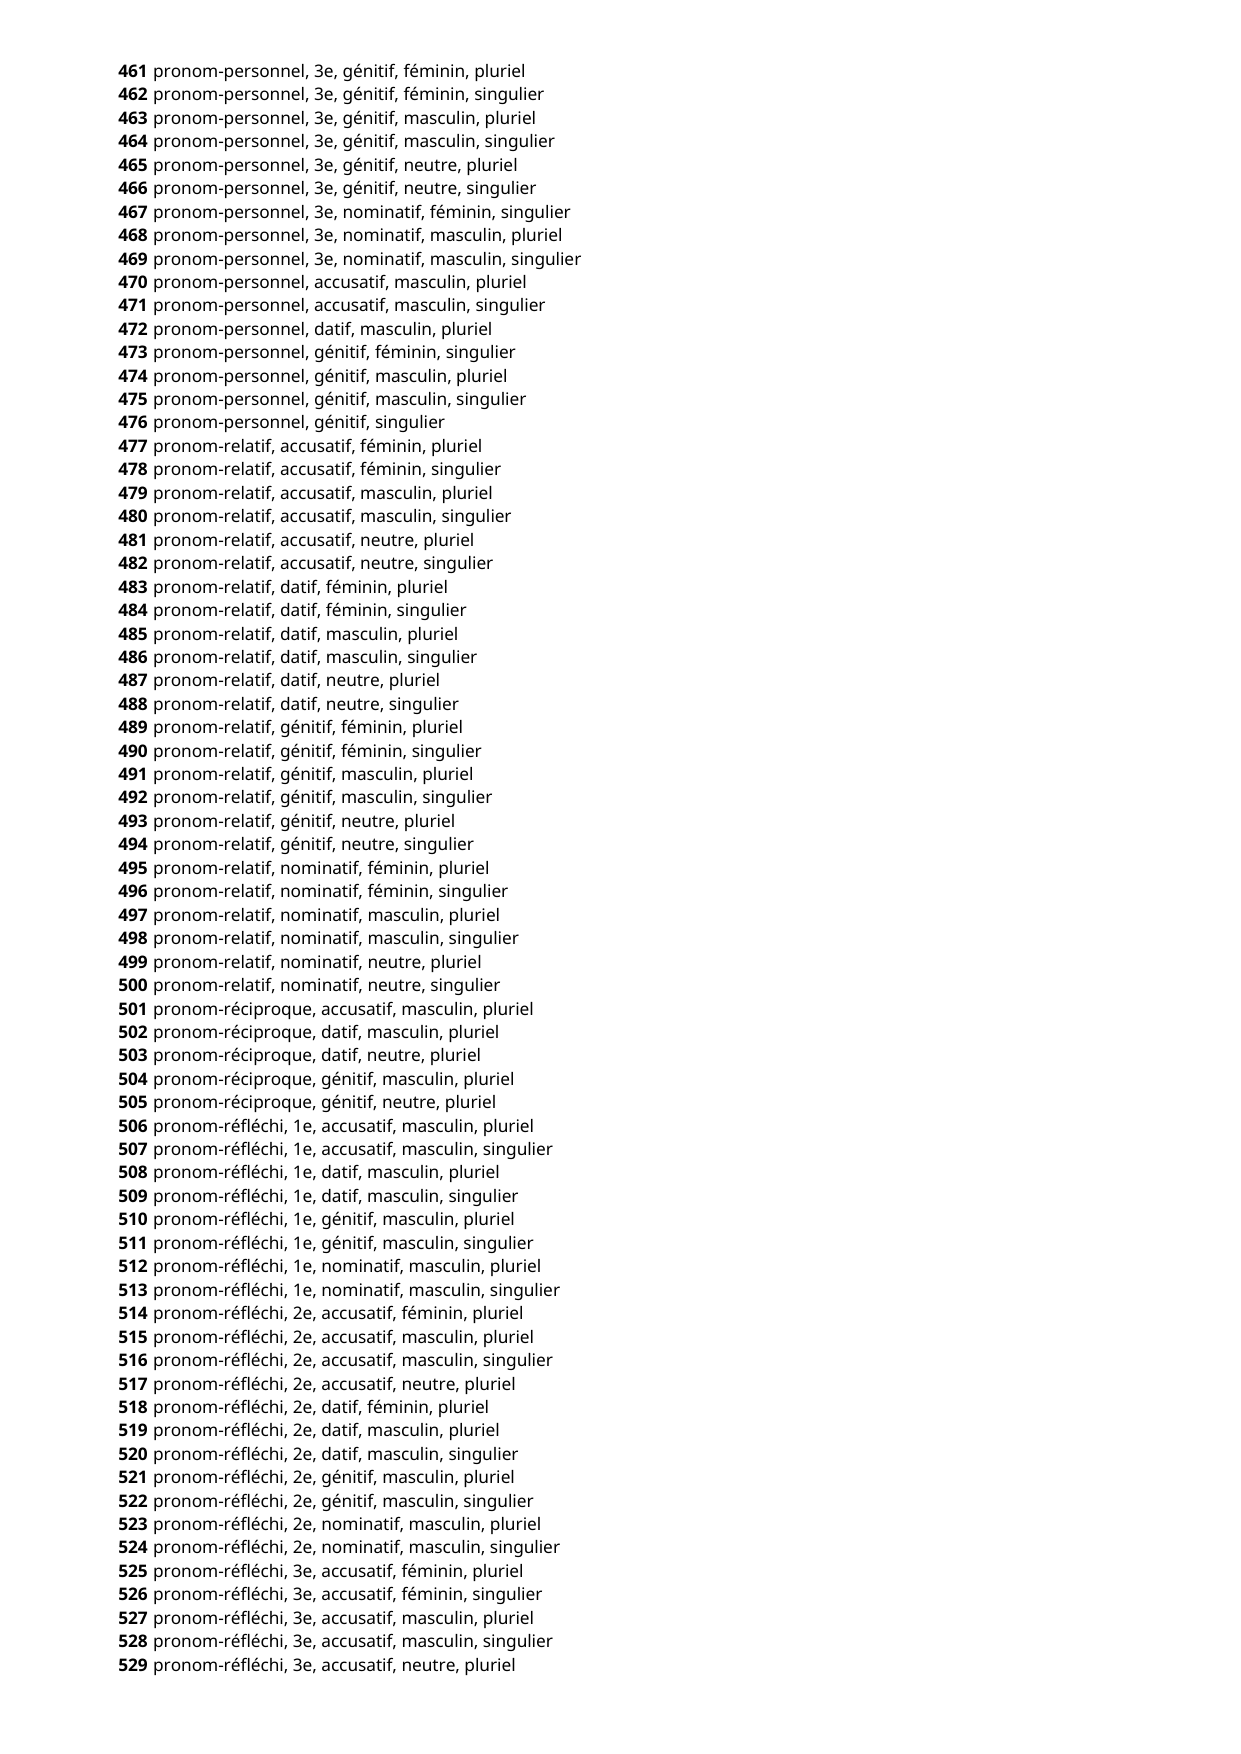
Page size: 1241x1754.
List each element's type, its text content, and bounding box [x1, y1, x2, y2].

table_cell 481 [118, 528, 153, 551]
table_cell 496 [118, 879, 153, 903]
table_cell 506 [118, 1114, 153, 1137]
table_cell pronom-réfléchi, 3e, accusatif, masculin, singulier [153, 1629, 1240, 1653]
table_cell 479 [118, 481, 153, 504]
table_cell 498 [118, 926, 153, 950]
table_cell pronom-relatif, accusatif, neutre, pluriel [153, 528, 1240, 551]
table_cell pronom-personnel, génitif, féminin, singulier [153, 340, 1240, 364]
table_cell 527 [118, 1606, 153, 1629]
table_cell pronom-réfléchi, 2e, accusatif, masculin, singulier [153, 1348, 1240, 1372]
table_cell 518 [118, 1395, 153, 1418]
table_cell 470 [118, 270, 153, 293]
table_cell 508 [118, 1161, 153, 1184]
table_cell pronom-réfléchi, 1e, datif, masculin, pluriel [153, 1161, 1240, 1184]
table_cell 505 [118, 1090, 153, 1114]
table_cell pronom-réfléchi, 2e, datif, féminin, pluriel [153, 1395, 1240, 1418]
table_cell pronom-réfléchi, 3e, accusatif, neutre, pluriel [153, 1653, 1240, 1676]
table_cell pronom-relatif, nominatif, féminin, pluriel [153, 856, 1240, 879]
table_cell pronom-réfléchi, 2e, nominatif, masculin, singulier [153, 1536, 1240, 1559]
table_cell pronom-réfléchi, 1e, génitif, masculin, pluriel [153, 1208, 1240, 1231]
table_cell 495 [118, 856, 153, 879]
table_cell 489 [118, 715, 153, 739]
table_cell pronom-personnel, 3e, génitif, neutre, pluriel [153, 153, 1240, 176]
table_cell 465 [118, 153, 153, 176]
table_cell 524 [118, 1536, 153, 1559]
table_cell 503 [118, 1044, 153, 1067]
table_cell 474 [118, 364, 153, 387]
table_cell pronom-réfléchi, 2e, génitif, masculin, singulier [153, 1489, 1240, 1512]
table_cell pronom-relatif, accusatif, féminin, singulier [153, 458, 1240, 481]
table_cell 483 [118, 575, 153, 598]
table_cell pronom-personnel, 3e, nominatif, masculin, singulier [153, 247, 1240, 270]
table_cell pronom-relatif, datif, neutre, pluriel [153, 669, 1240, 692]
table_cell pronom-personnel, 3e, génitif, masculin, pluriel [153, 106, 1240, 129]
table_cell 522 [118, 1489, 153, 1512]
table_cell pronom-réfléchi, 1e, accusatif, masculin, singulier [153, 1137, 1240, 1161]
table_cell 493 [118, 809, 153, 832]
table_cell 472 [118, 317, 153, 340]
table_cell 473 [118, 340, 153, 364]
table_cell pronom-réfléchi, 3e, accusatif, masculin, pluriel [153, 1606, 1240, 1629]
table_cell pronom-relatif, datif, masculin, singulier [153, 645, 1240, 668]
table_cell pronom-réfléchi, 1e, génitif, masculin, singulier [153, 1231, 1240, 1254]
table_cell 471 [118, 294, 153, 317]
table_cell 510 [118, 1208, 153, 1231]
table_cell 477 [118, 434, 153, 457]
table_cell 462 [118, 83, 153, 106]
table_cell 511 [118, 1231, 153, 1254]
table_cell 476 [118, 411, 153, 434]
table_cell 502 [118, 1020, 153, 1043]
table_cell pronom-réfléchi, 2e, datif, masculin, pluriel [153, 1419, 1240, 1442]
table_cell 525 [118, 1559, 153, 1582]
table_cell 484 [118, 598, 153, 622]
table_cell pronom-personnel, 3e, génitif, neutre, singulier [153, 176, 1240, 200]
table_cell 504 [118, 1067, 153, 1090]
table_cell 478 [118, 458, 153, 481]
table_cell 501 [118, 997, 153, 1020]
table_cell pronom-réfléchi, 2e, génitif, masculin, pluriel [153, 1465, 1240, 1489]
table_cell pronom-réfléchi, 2e, accusatif, féminin, pluriel [153, 1301, 1240, 1325]
table_cell pronom-personnel, génitif, masculin, singulier [153, 387, 1240, 411]
table_cell pronom-réfléchi, 1e, nominatif, masculin, pluriel [153, 1254, 1240, 1278]
table_cell pronom-relatif, accusatif, féminin, pluriel [153, 434, 1240, 457]
table_cell pronom-relatif, nominatif, masculin, singulier [153, 926, 1240, 950]
table_cell pronom-personnel, 3e, nominatif, masculin, pluriel [153, 223, 1240, 247]
table_cell pronom-relatif, génitif, neutre, singulier [153, 833, 1240, 856]
table_cell 480 [118, 504, 153, 528]
table_cell pronom-réfléchi, 3e, accusatif, féminin, pluriel [153, 1559, 1240, 1582]
table_cell pronom-réciproque, accusatif, masculin, pluriel [153, 997, 1240, 1020]
table_cell 529 [118, 1653, 153, 1676]
table_cell 509 [118, 1184, 153, 1207]
table_cell pronom-personnel, accusatif, masculin, pluriel [153, 270, 1240, 293]
table_cell 513 [118, 1278, 153, 1301]
table_cell 494 [118, 833, 153, 856]
table_cell 514 [118, 1301, 153, 1325]
table_cell pronom-réfléchi, 2e, accusatif, masculin, pluriel [153, 1325, 1240, 1348]
table_cell 523 [118, 1512, 153, 1536]
table_cell 500 [118, 973, 153, 997]
table_cell pronom-personnel, 3e, nominatif, féminin, singulier [153, 200, 1240, 223]
table_cell pronom-réfléchi, 1e, datif, masculin, singulier [153, 1184, 1240, 1207]
table_cell 492 [118, 786, 153, 809]
table_cell pronom-réfléchi, 2e, nominatif, masculin, pluriel [153, 1512, 1240, 1536]
table_cell pronom-relatif, nominatif, neutre, singulier [153, 973, 1240, 997]
table_cell 520 [118, 1442, 153, 1465]
table_cell pronom-personnel, 3e, génitif, masculin, singulier [153, 129, 1240, 153]
table_cell pronom-relatif, datif, neutre, singulier [153, 692, 1240, 715]
table_cell pronom-réfléchi, 2e, datif, masculin, singulier [153, 1442, 1240, 1465]
table_cell pronom-personnel, datif, masculin, pluriel [153, 317, 1240, 340]
table_cell 466 [118, 176, 153, 200]
table_cell 475 [118, 387, 153, 411]
table_cell pronom-relatif, génitif, neutre, pluriel [153, 809, 1240, 832]
table_cell pronom-relatif, génitif, masculin, singulier [153, 786, 1240, 809]
table_cell 486 [118, 645, 153, 668]
table_cell pronom-personnel, génitif, masculin, pluriel [153, 364, 1240, 387]
table_cell pronom-réfléchi, 1e, accusatif, masculin, pluriel [153, 1114, 1240, 1137]
table_cell 521 [118, 1465, 153, 1489]
table_cell pronom-relatif, nominatif, féminin, singulier [153, 879, 1240, 903]
table_cell pronom-personnel, 3e, génitif, féminin, pluriel [153, 59, 1240, 82]
table_cell 497 [118, 903, 153, 926]
table_cell pronom-relatif, datif, féminin, pluriel [153, 575, 1240, 598]
table_cell pronom-personnel, génitif, singulier [153, 411, 1240, 434]
table_cell pronom-réfléchi, 1e, nominatif, masculin, singulier [153, 1278, 1240, 1301]
table_cell pronom-relatif, génitif, masculin, pluriel [153, 762, 1240, 786]
table_cell 461 [118, 59, 153, 82]
table_cell 487 [118, 669, 153, 692]
table_cell 528 [118, 1629, 153, 1653]
table_cell 490 [118, 739, 153, 762]
table_cell pronom-relatif, génitif, féminin, singulier [153, 739, 1240, 762]
table_cell 517 [118, 1372, 153, 1395]
table_cell 468 [118, 223, 153, 247]
table_cell pronom-réfléchi, 3e, accusatif, féminin, singulier [153, 1583, 1240, 1606]
table_cell pronom-relatif, accusatif, neutre, singulier [153, 551, 1240, 575]
table_cell pronom-réciproque, génitif, masculin, pluriel [153, 1067, 1240, 1090]
table_cell 499 [118, 950, 153, 973]
table_cell 485 [118, 622, 153, 645]
table_cell 491 [118, 762, 153, 786]
table_cell pronom-réciproque, datif, masculin, pluriel [153, 1020, 1240, 1043]
table_cell pronom-relatif, nominatif, neutre, pluriel [153, 950, 1240, 973]
table_cell 507 [118, 1137, 153, 1161]
table_cell 519 [118, 1419, 153, 1442]
table_cell pronom-réciproque, génitif, neutre, pluriel [153, 1090, 1240, 1114]
table_cell 464 [118, 129, 153, 153]
table_cell pronom-réfléchi, 2e, accusatif, neutre, pluriel [153, 1372, 1240, 1395]
table_cell pronom-personnel, 3e, génitif, féminin, singulier [153, 83, 1240, 106]
table_cell pronom-relatif, nominatif, masculin, pluriel [153, 903, 1240, 926]
table_cell 512 [118, 1254, 153, 1278]
table_cell pronom-relatif, datif, masculin, pluriel [153, 622, 1240, 645]
table_cell pronom-relatif, accusatif, masculin, pluriel [153, 481, 1240, 504]
table_cell 482 [118, 551, 153, 575]
table_cell pronom-relatif, génitif, féminin, pluriel [153, 715, 1240, 739]
table_cell pronom-réciproque, datif, neutre, pluriel [153, 1044, 1240, 1067]
table_cell 469 [118, 247, 153, 270]
table_cell pronom-relatif, datif, féminin, singulier [153, 598, 1240, 622]
table_cell 488 [118, 692, 153, 715]
table_cell 463 [118, 106, 153, 129]
table_cell 467 [118, 200, 153, 223]
table_cell 526 [118, 1583, 153, 1606]
table_cell 516 [118, 1348, 153, 1372]
table_cell pronom-relatif, accusatif, masculin, singulier [153, 504, 1240, 528]
table_cell 515 [118, 1325, 153, 1348]
table_cell pronom-personnel, accusatif, masculin, singulier [153, 294, 1240, 317]
